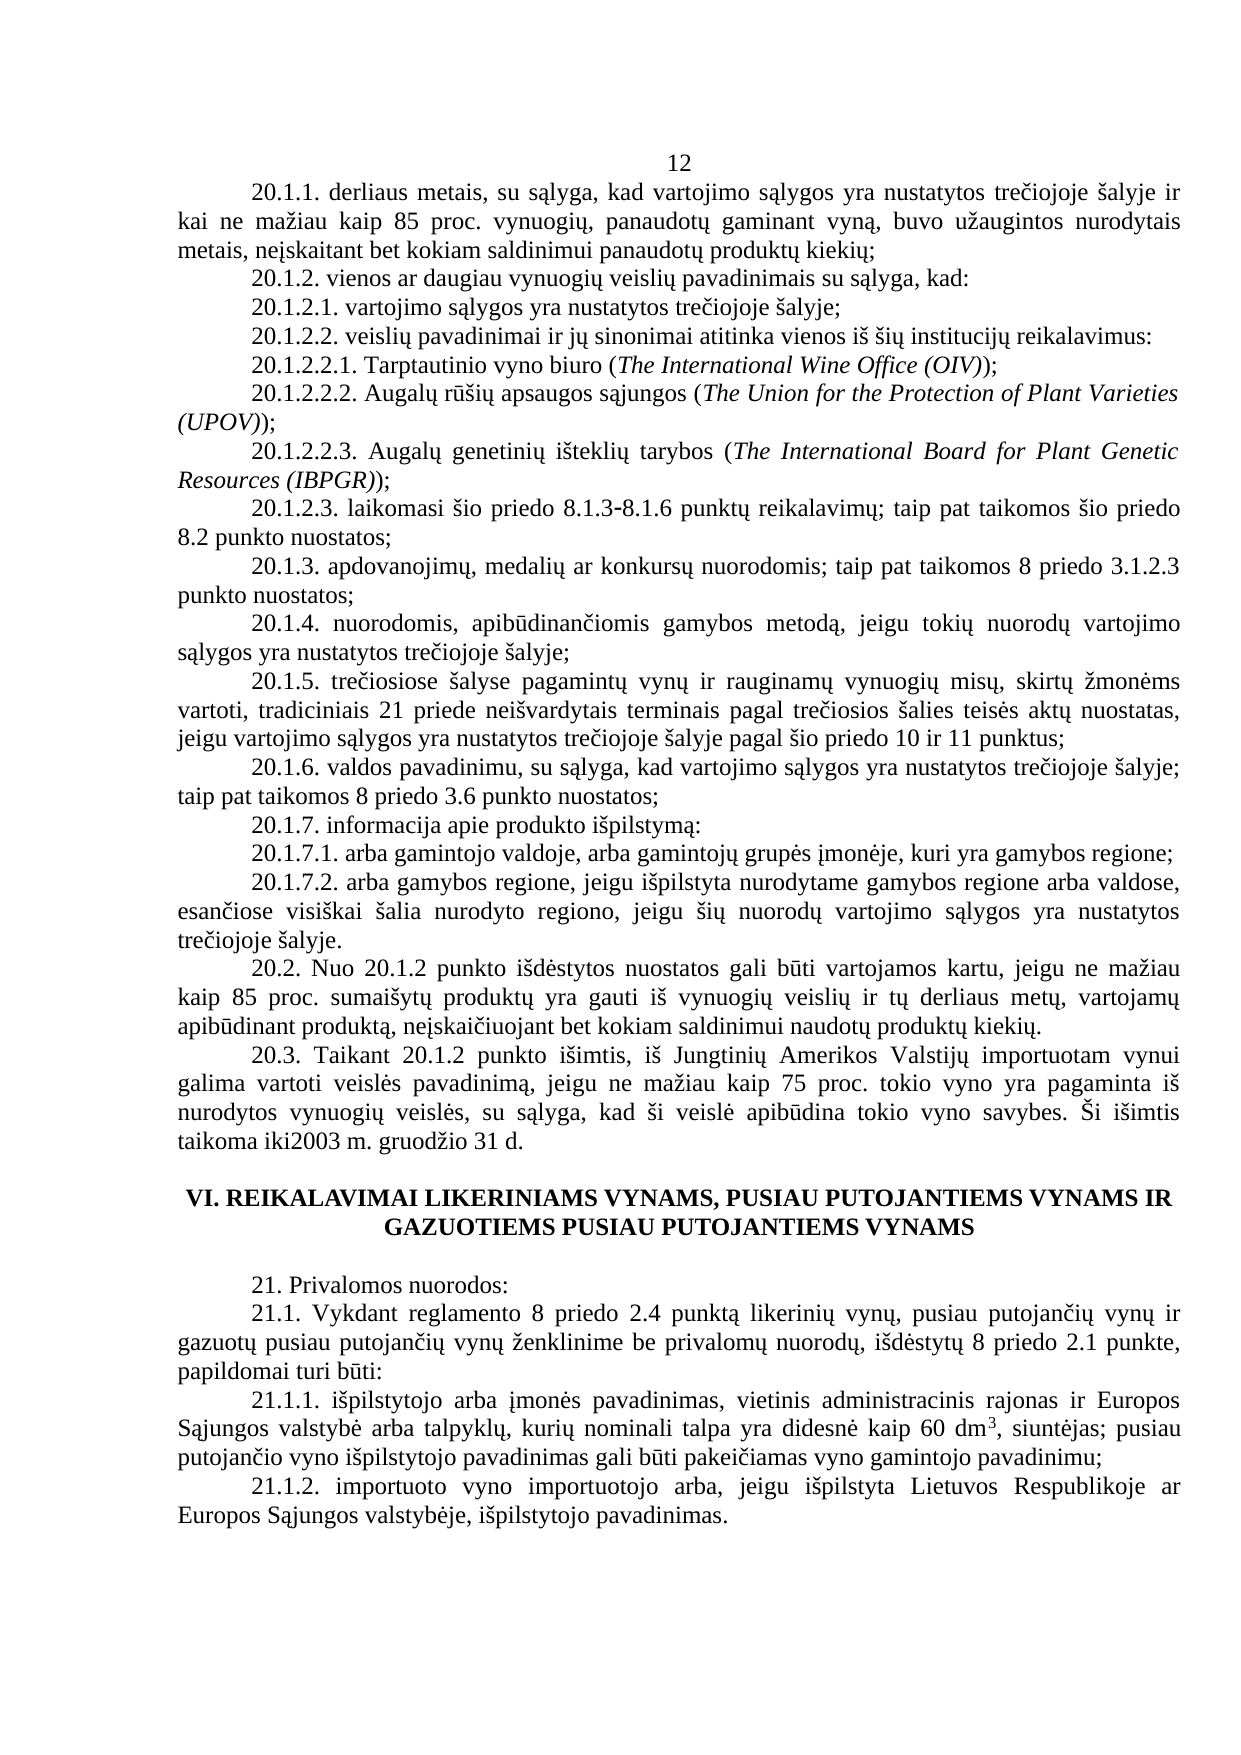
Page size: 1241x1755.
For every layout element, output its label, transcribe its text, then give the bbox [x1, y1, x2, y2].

text 20.1.2.2.2. Augalų rūšių apsaugos sąjungos (The Union for the Protection of Plant Varieties (UPOV)); [177, 378, 1181, 436]
text 21.1. Vykdant reglamento 8 priedo 2.4 punktą likerinių vynų, pusiau putojančių vynų ir gazuotų pusiau putojančių vynų ženklinime be privalomų nuorodų, išdėstytų 8 priedo 2.1 punkte, papildomai turi būti: [177, 1298, 1181, 1385]
text 20.1.2.2.1. Tarptautinio vyno biuro (The International Wine Office (OIV)); [177, 350, 1181, 378]
text 20.1.4. nuorodomis, apibūdinančiomis gamybos metodą, jeigu tokių nuorodų vartojimo sąlygos yra nustatytos trečiojoje šalyje; [177, 608, 1181, 666]
text 20.1.2.2.3. Augalų genetinių išteklių tarybos (The International Board for Plant Genetic Resources (IBPGR)); [177, 436, 1181, 493]
text 20.1.2. vienos ar daugiau vynuogių veislių pavadinimais su sąlyga, kad: [177, 263, 1181, 292]
text 20.1.1. derliaus metais, su sąlyga, kad vartojimo sąlygos yra nustatytos trečiojoje šalyje ir kai ne mažiau kaip 85 proc. vynuogių, panaudotų gaminant vyną, buvo užaugintos nurodytais metais, neįskaitant bet kokiam saldinimui panaudotų produktų kiekių; [177, 177, 1181, 263]
text 20.1.7. informacija apie produkto išpilstymą: [177, 810, 1181, 838]
text 20.1.3. apdovanojimų, medalių ar konkursų nuorodomis; taip pat taikomos 8 priedo 3.1.2.3 punkto nuostatos; [177, 551, 1181, 608]
text 20.2. Nuo 20.1.2 punkto išdėstytos nuostatos gali būti vartojamos kartu, jeigu ne mažiau kaip 85 proc. sumaišytų produktų yra gauti iš vynuogių veislių ir tų derliaus metų, vartojamų apibūdinant produktą, neįskaičiuojant bet kokiam saldinimui naudotų produktų kiekių. [177, 953, 1181, 1040]
text 21.1.2. importuoto vyno importuotojo arba, jeigu išpilstyta Lietuvos Respublikoje ar Europos Sąjungos valstybėje, išpilstytojo pavadinimas. [177, 1471, 1181, 1528]
text 21.1.1. išpilstytojo arba įmonės pavadinimas, vietinis administracinis rajonas ir Europos Sąjungos valstybė arba talpyklų, kurių nominali talpa yra didesnė kaip 60 dm3, siuntėjas; pusiau putojančio vyno išpilstytojo pavadinimas gali būti pakeičiamas vyno gamintojo pavadinimu; [177, 1385, 1181, 1471]
text VI. REIKALAVIMAI LIKERINIAMS VYNAMS, PUSIAU PUTOJANTIEMS VYNAMS IR GAZUOTIEMS PUSIAU PUTOJANTIEMS VYNAMS [177, 1183, 1181, 1241]
text 20.1.2.3. laikomasi šio priedo 8.1.38.1.6 punktų reikalavimų; taip pat taikomos šio priedo 8.2 punkto nuostatos; [177, 493, 1181, 551]
text 20.3. Taikant 20.1.2 punkto išimtis, iš Jungtinių Amerikos Valstijų importuotam vynui galima vartoti veislės pavadinimą, jeigu ne mažiau kaip 75 proc. tokio vyno yra pagaminta iš nurodytos vynuogių veislės, su sąlyga, kad ši veislė apibūdina tokio vyno savybes. Ši išimtis taikoma iki2003 m. gruodžio 31 d. [177, 1040, 1181, 1155]
text 20.1.2.1. vartojimo sąlygos yra nustatytos trečiojoje šalyje; [177, 292, 1181, 321]
text 20.1.2.2. veislių pavadinimai ir jų sinonimai atitinka vienos iš šių institucijų reikalavimus: [177, 321, 1181, 350]
text 20.1.7.2. arba gamybos regione, jeigu išpilstyta nurodytame gamybos regione arba valdose, esančiose visiškai šalia nurodyto regiono, jeigu šių nuorodų vartojimo sąlygos yra nustatytos trečiojoje šalyje. [177, 867, 1181, 953]
text 20.1.7.1. arba gamintojo valdoje, arba gamintojų grupės įmonėje, kuri yra gamybos regione; [177, 838, 1181, 867]
text 20.1.5. trečiosiose šalyse pagamintų vynų ir rauginamų vynuogių misų, skirtų žmonėms vartoti, tradiciniais 21 priede neišvardytais terminais pagal trečiosios šalies teisės aktų nuostatas, jeigu vartojimo sąlygos yra nustatytos trečiojoje šalyje pagal šio priedo 10 ir 11 punktus; [177, 666, 1181, 752]
text 20.1.6. valdos pavadinimu, su sąlyga, kad vartojimo sąlygos yra nustatytos trečiojoje šalyje; taip pat taikomos 8 priedo 3.6 punkto nuostatos; [177, 752, 1181, 810]
text 21. Privalomos nuorodos: [177, 1270, 1181, 1298]
